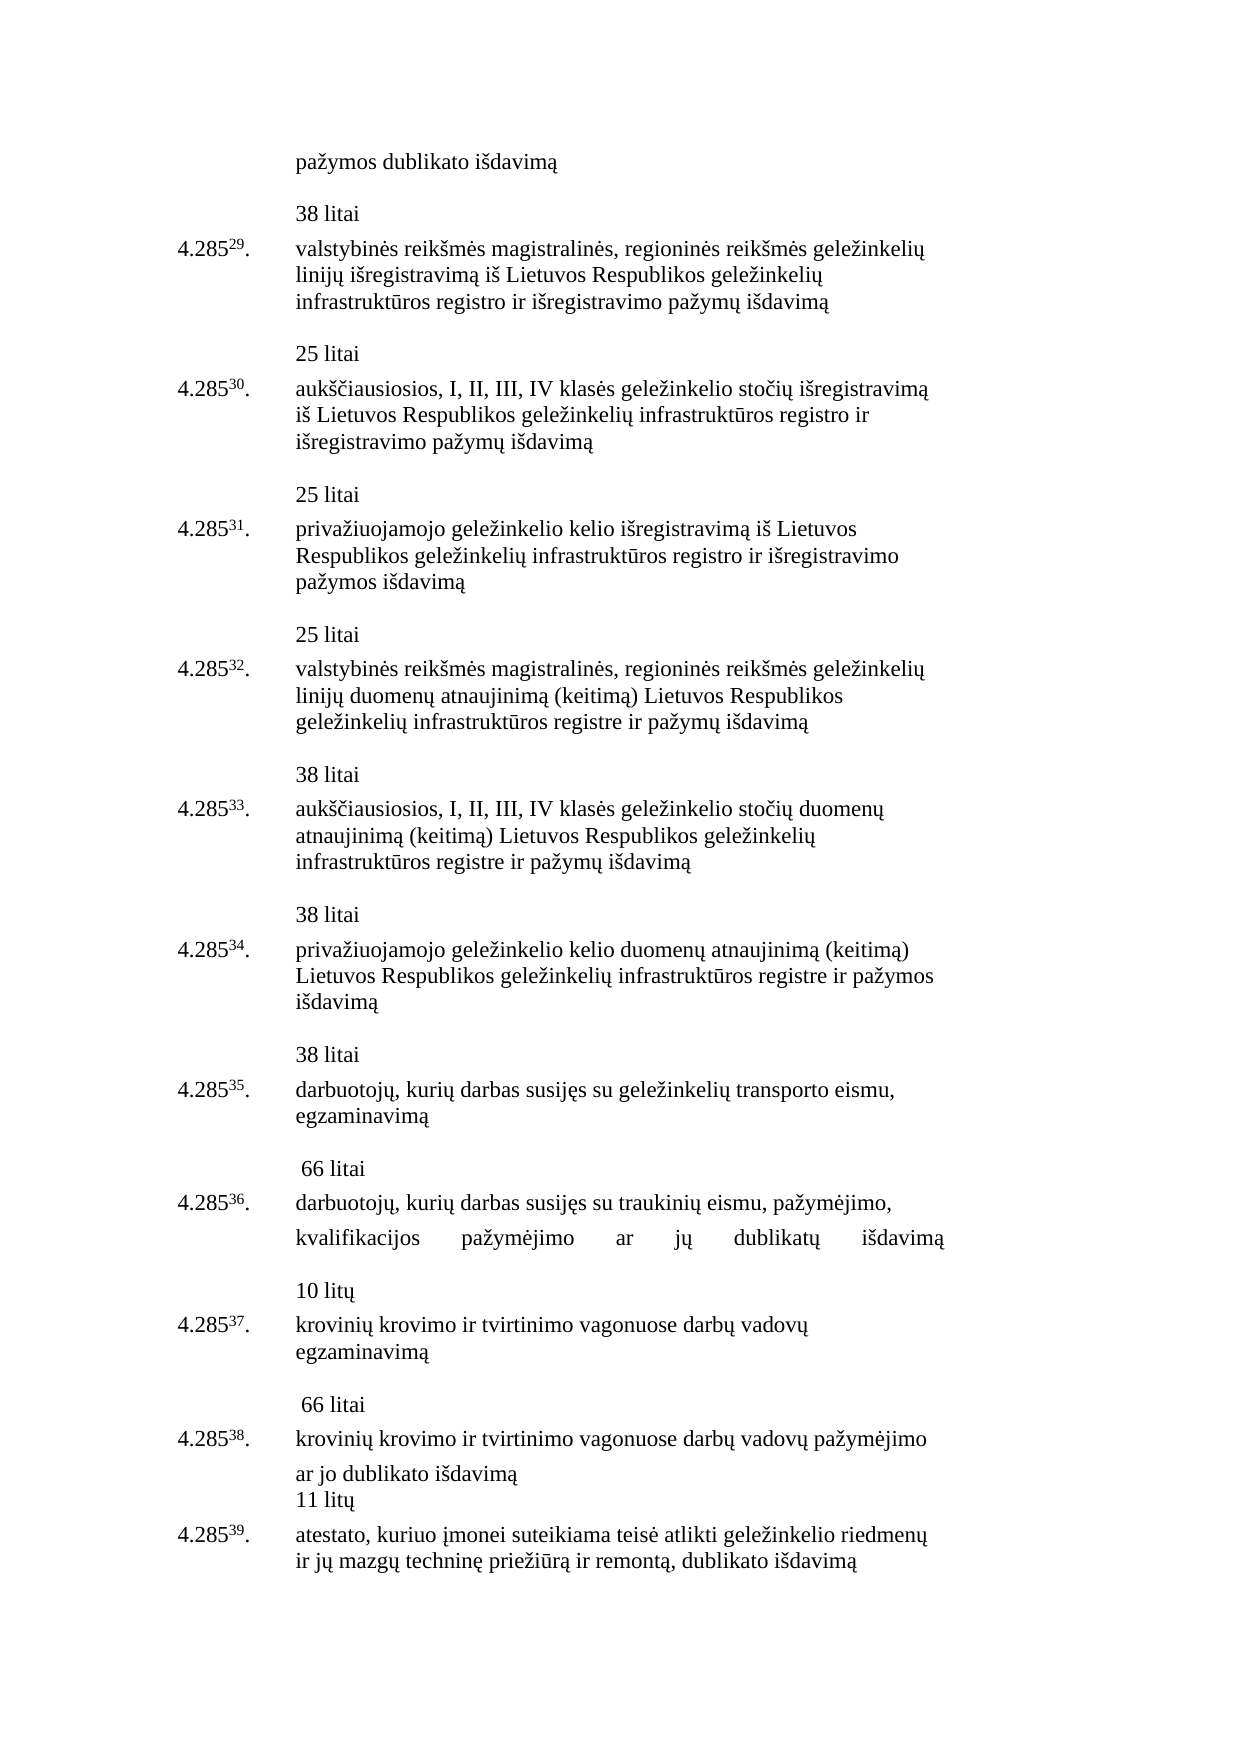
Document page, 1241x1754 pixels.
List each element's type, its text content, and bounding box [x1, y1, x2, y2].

subtitle 4.28536. darbuotojų, kurių darbas susijęs su traukinių eismu, pažymėjimo, [177, 1189, 945, 1216]
text pažymos dublikato išdavimą 38 litai [177, 148, 945, 227]
text 4.28530. aukščiausiosios, I, II, III, IV klasės geležinkelio stočių išregistravimą iš Lietuvos Respublikos geležinkelių infrastruktūros registro ir išregistravimo pažymų išdavimą 25 litai [177, 375, 945, 507]
text 4.28537. krovinių krovimo ir tvirtinimo vagonuose darbų vadovų egzaminavimą 66 litai [177, 1312, 930, 1417]
text 4.28538. krovinių krovimo ir tvirtinimo vagonuose darbų vadovų pažymėjimo [177, 1425, 945, 1452]
text 4.28534. privažiuojamojo geležinkelio kelio duomenų atnaujinimą (keitimą) Lietuvos Respublikos geležinkelių infrastruktūros registre ir pažymos išdavimą 38 litai [177, 936, 945, 1067]
text 4.28531. privažiuojamojo geležinkelio kelio išregistravimą iš Lietuvos Respublikos geležinkelių infrastruktūros registro ir išregistravimo pažymos išdavimą 25 litai [177, 515, 945, 647]
subtitle kvalifikacijos pažymėjimo ar jų dublikatų išdavimą 10 litų [177, 1224, 945, 1303]
text ar jo dublikato išdavimą 11 litų [177, 1460, 945, 1513]
text 4.28529. valstybinės reikšmės magistralinės, regioninės reikšmės geležinkelių linijų išregistravimą iš Lietuvos Respublikos geležinkelių infrastruktūros registro ir išregistravimo pažymų išdavimą 25 litai [177, 235, 945, 367]
text 4.28532. valstybinės reikšmės magistralinės, regioninės reikšmės geležinkelių linijų duomenų atnaujinimą (keitimą) Lietuvos Respublikos geležinkelių infrastruktūros registre ir pažymų išdavimą 38 litai [177, 655, 945, 787]
text 4.28535. darbuotojų, kurių darbas susijęs su geležinkelių transporto eismu, egzaminavimą 66 litai [177, 1076, 930, 1181]
text 4.28533. aukščiausiosios, I, II, III, IV klasės geležinkelio stočių duomenų atnaujinimą (keitimą) Lietuvos Respublikos geležinkelių infrastruktūros registre ir pažymų išdavimą 38 litai [177, 796, 945, 927]
text 4.28539. atestato, kuriuo įmonei suteikiama teisė atlikti geležinkelio riedmenų ir jų mazgų techninę priežiūrą ir remontą, dublikato išdavimą [177, 1521, 930, 1574]
